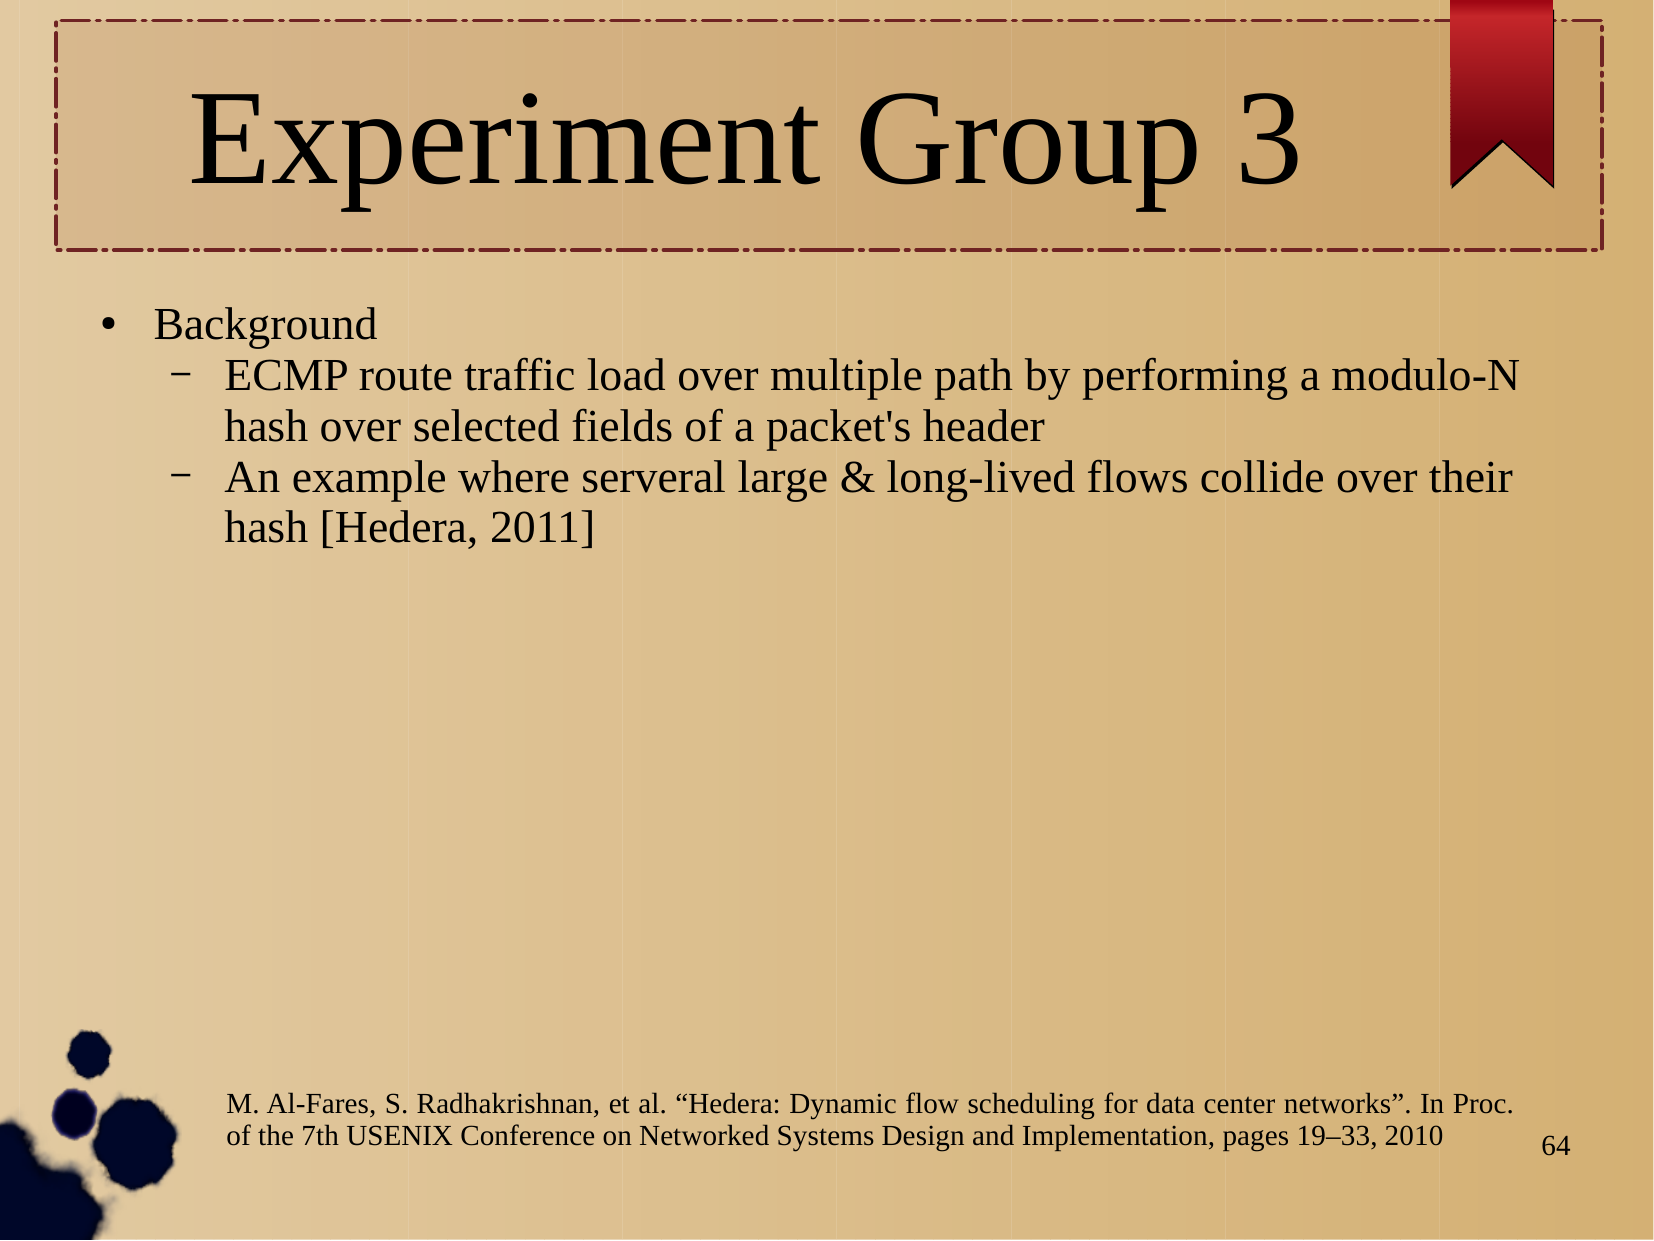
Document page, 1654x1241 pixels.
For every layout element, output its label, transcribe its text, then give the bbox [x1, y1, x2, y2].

text_box M. Al-Fares, S. Radhakrishnan, et al. “Hedera: Dynamic flow scheduling for data center networks”. In Proc. of the 7th USENIX Conference on Networked Systems Design and Implementation, pages 19–33, 2010 [211, 1080, 1531, 1221]
title Experiment Group 3 [82, 47, 1412, 229]
list Background ECMP route traffic load over multiple path by performing a modulo-N hash over selected fields of a packet's header An example where serveral large & long-lived flows collide over their hash [Hedera, 2011] [82, 299, 1571, 1019]
